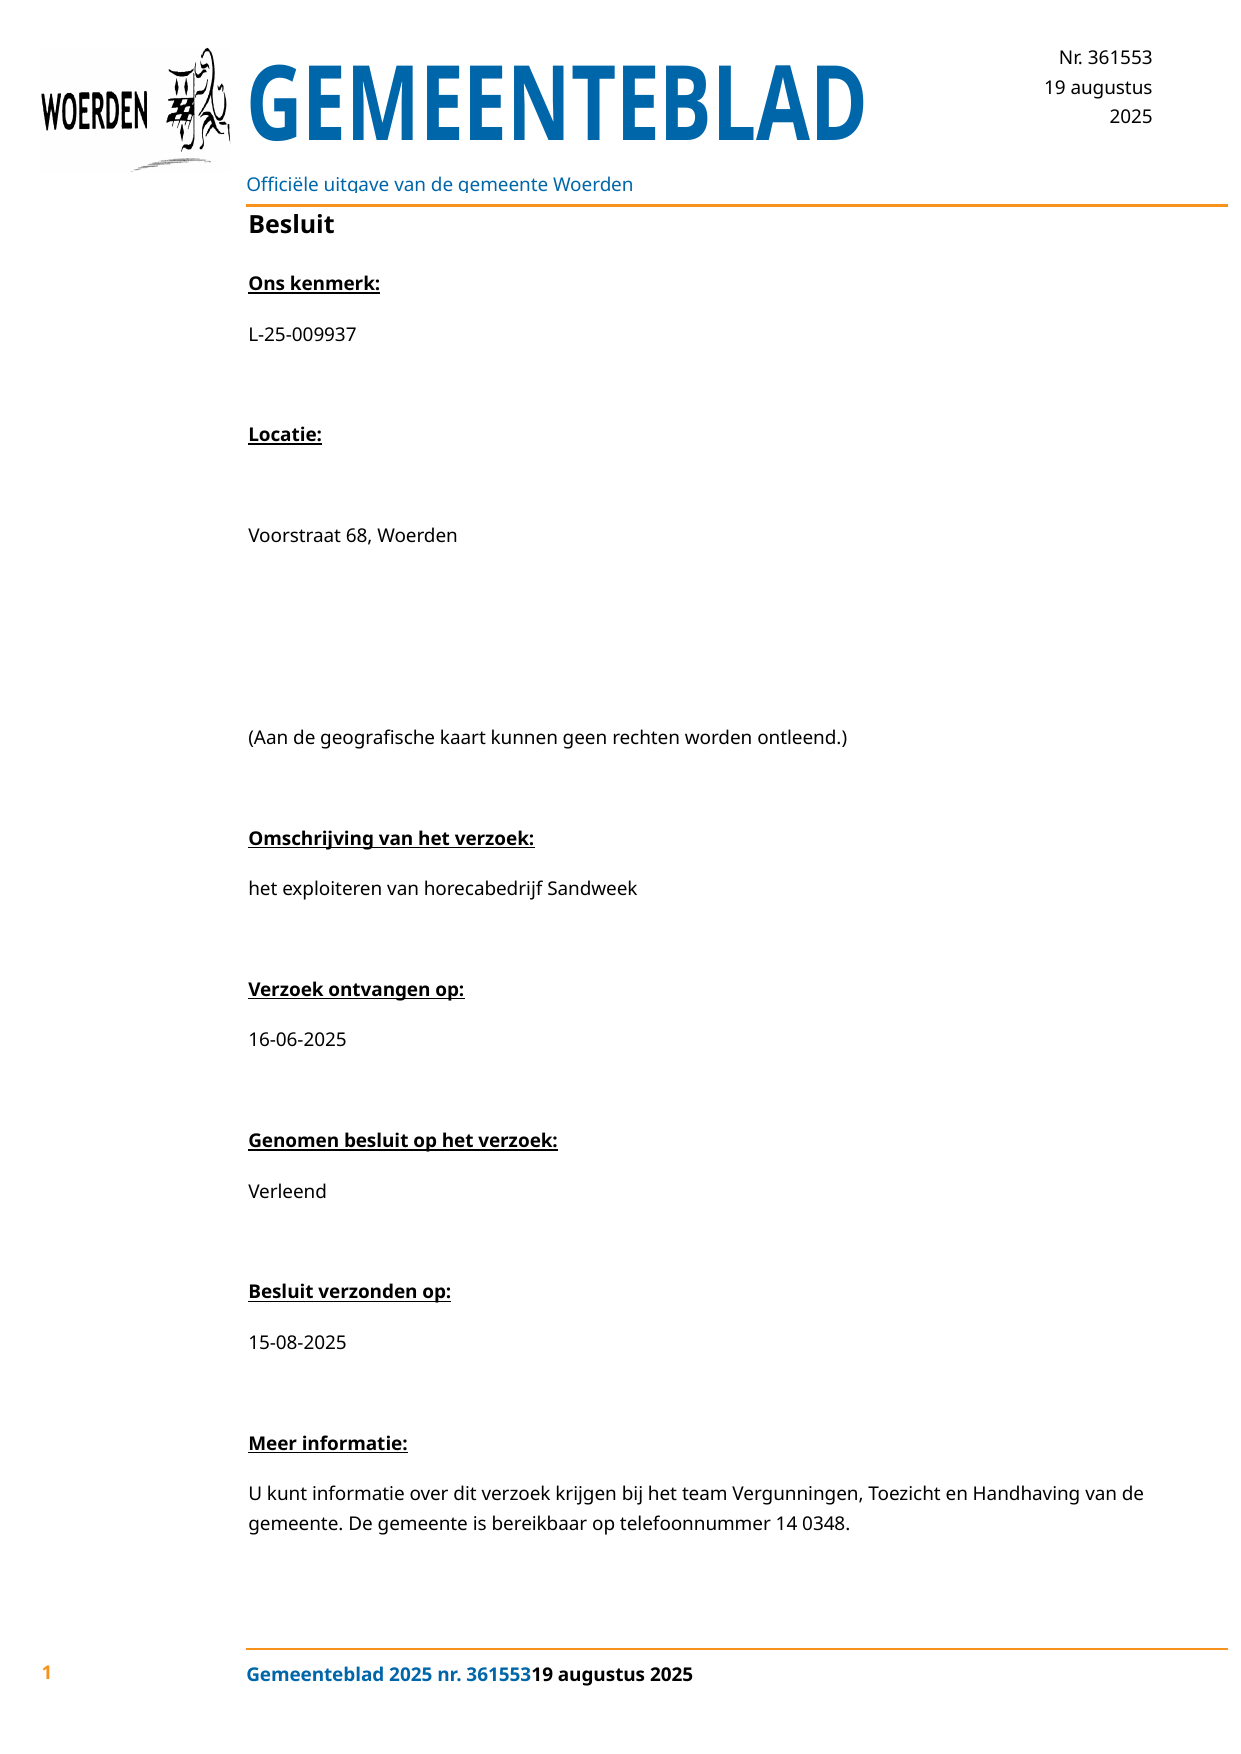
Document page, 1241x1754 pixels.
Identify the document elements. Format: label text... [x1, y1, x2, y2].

text Voorstraat 68, Woerden [248, 522, 1152, 548]
text Besluit verzonden op: [248, 1279, 1152, 1304]
text het exploiteren van horecabedrijf Sandweek [248, 875, 1152, 901]
text Verleend [248, 1178, 1152, 1203]
text Meer informatie: [248, 1430, 1152, 1456]
text Besluit [248, 207, 1152, 241]
text (Aan de geografische kaart kunnen geen rechten worden ontleend.) [248, 724, 1152, 750]
text Ons kenmerk: [248, 270, 1152, 296]
text Verzoek ontvangen op: [248, 976, 1152, 1002]
text Genomen besluit op het verzoek: [248, 1127, 1152, 1153]
text 16-06-2025 [248, 1027, 1152, 1052]
text Locatie: [248, 422, 1152, 447]
text U kunt informatie over dit verzoek krijgen bij het team Vergunningen, Toezicht en Handhaving van de gemeente. De gemeente is bereikbaar op telefoonnummer 14 0348. [248, 1480, 1152, 1536]
text 15-08-2025 [248, 1329, 1152, 1355]
text L-25-009937 [248, 321, 1152, 346]
picture [41, 47, 231, 172]
text Omschrijving van het verzoek: [248, 825, 1152, 851]
